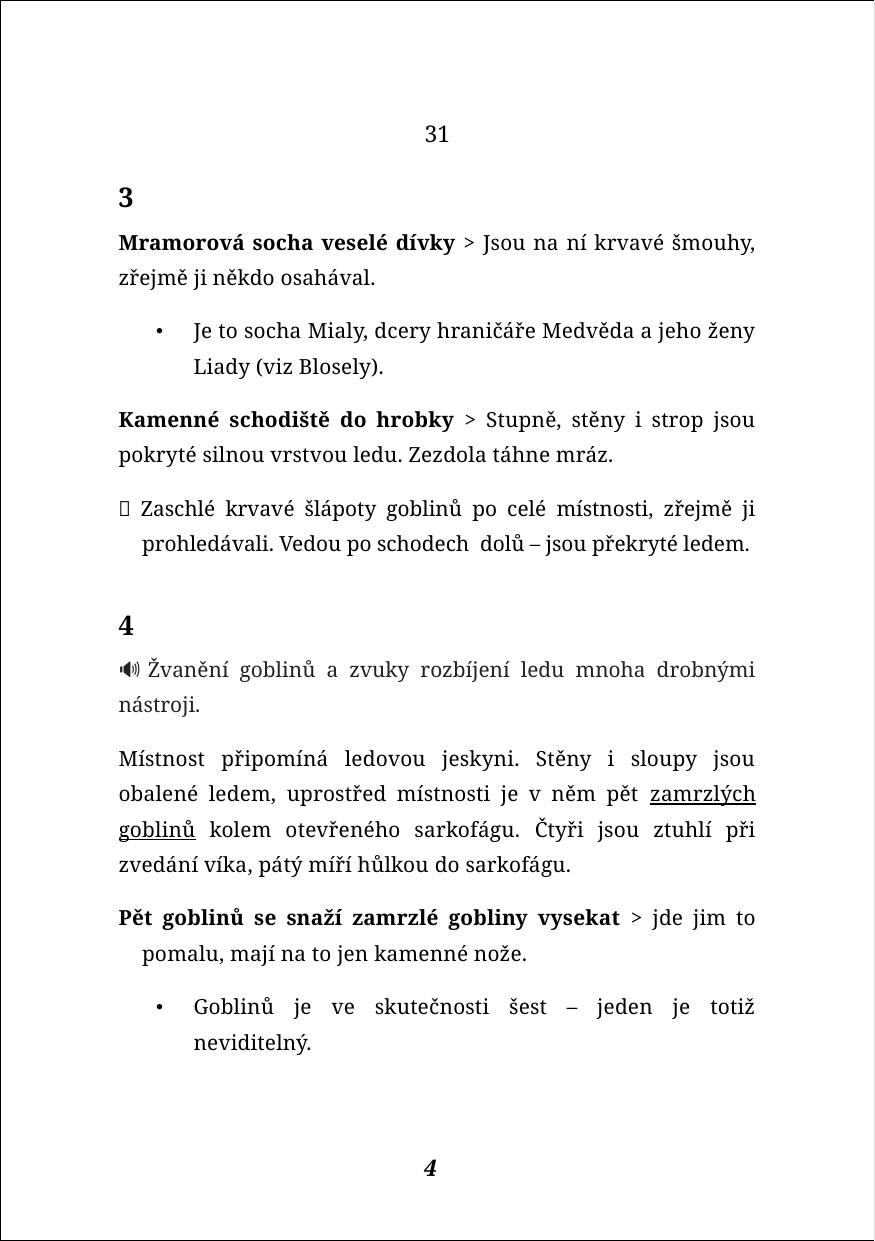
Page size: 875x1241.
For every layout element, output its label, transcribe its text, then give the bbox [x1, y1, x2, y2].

subtitle 3 [118, 179, 756, 216]
list Je to socha Mialy, dcery hraničáře Medvěda a jeho ženy Liady (viz Blosely). [156, 316, 756, 380]
text 🔊 Žvanění goblinů a zvuky rozbíjení ledu mnoha drobnými nástroji. [118, 655, 756, 719]
text 👣 Zaschlé krvavé šlápoty goblinů po celé místnosti, zřejmě ji prohledávali. Vedou po schodech dolů – jsou překryté ledem. [118, 494, 756, 558]
subtitle 4 [118, 606, 756, 643]
text Kamenné schodiště do hrobky > Stupně, stěny i strop jsou pokryté silnou vrstvou ledu. Zezdola táhne mráz. [118, 405, 756, 469]
text Mramorová socha veselé dívky > Jsou na ní krvavé šmouhy, zřejmě ji někdo osahával. [118, 228, 756, 292]
text Místnost připomíná ledovou jeskyni. Stěny i sloupy jsou obalené ledem, uprostřed místnosti je v něm pět zamrzlých goblinů kolem otevřeného sarkofágu. Čtyři jsou ztuhlí při zvedání víka, pátý míří hůlkou do sarkofágu. [118, 744, 756, 879]
list Goblinů je ve skutečnosti šest – jeden je totiž neviditelný. [156, 992, 756, 1056]
text Pět goblinů se snaží zamrzlé gobliny vysekat > jde jim to pomalu, mají na to jen kamenné nože. [118, 903, 756, 967]
